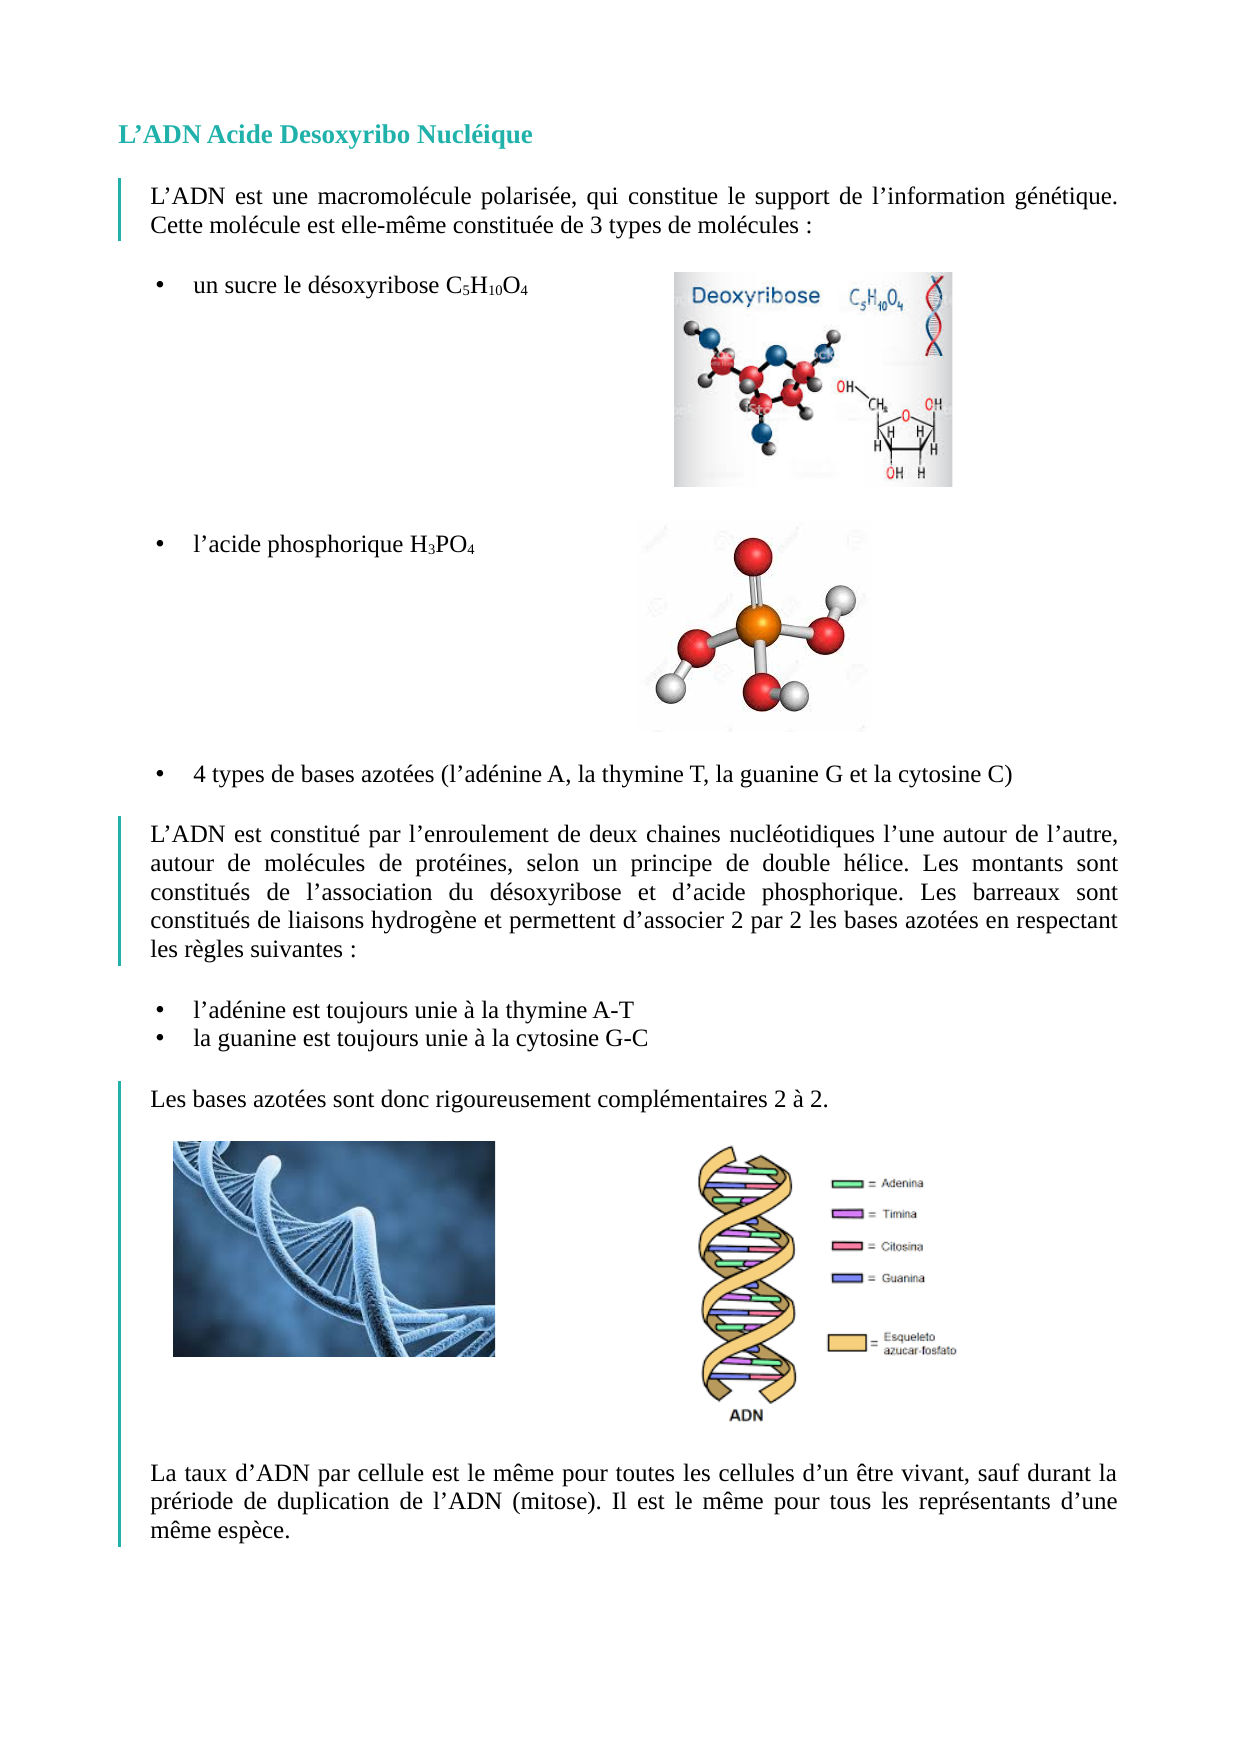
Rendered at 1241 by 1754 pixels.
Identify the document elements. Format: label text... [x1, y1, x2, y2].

list l’acide phosphorique H3PO4 [156, 529, 638, 558]
picture [674, 272, 953, 487]
text L’ADN est une macromolécule polarisée, qui constitue le support de l’information génétique. Cette molécule est elle-même constituée de 3 types de molécules : [121, 178, 1122, 241]
list l’adénine est toujours unie à la thymine A-T [156, 995, 1122, 1023]
picture [664, 1128, 959, 1432]
picture [173, 1141, 496, 1357]
list 4 types de bases azotées (l’adénine A, la thymine T, la guanine G et la cytosine C) [156, 759, 1122, 788]
list un sucre le désoxyribose C5H10O4 [156, 270, 1122, 299]
picture [638, 521, 872, 732]
text L’ADN est constitué par l’enroulement de deux chaines nucléotidiques l’une autour de l’autre, autour de molécules de protéines, selon un principe de double hélice. Les montants sont constitués de l’association du désoxyribose et d’acide phosphorique. Les barreaux sont constitués de liaisons hydrogène et permettent d’associer 2 par 2 les bases azotées en respectant les règles suivantes : [121, 816, 1122, 966]
text Les bases azotées sont donc rigoureusement complémentaires 2 à 2. [121, 1081, 1122, 1113]
list la guanine est toujours unie à la cytosine G-C [156, 1023, 1122, 1052]
list [872, 529, 1122, 558]
text L’ADN Acide Desoxyribo Nucléique [118, 118, 1122, 149]
text La taux d’ADN par cellule est le même pour toutes les cellules d’un être vivant, sauf durant la prériode de duplication de l’ADN (mitose). Il est le même pour tous les représentants d’une même espèce. [121, 1458, 1122, 1547]
